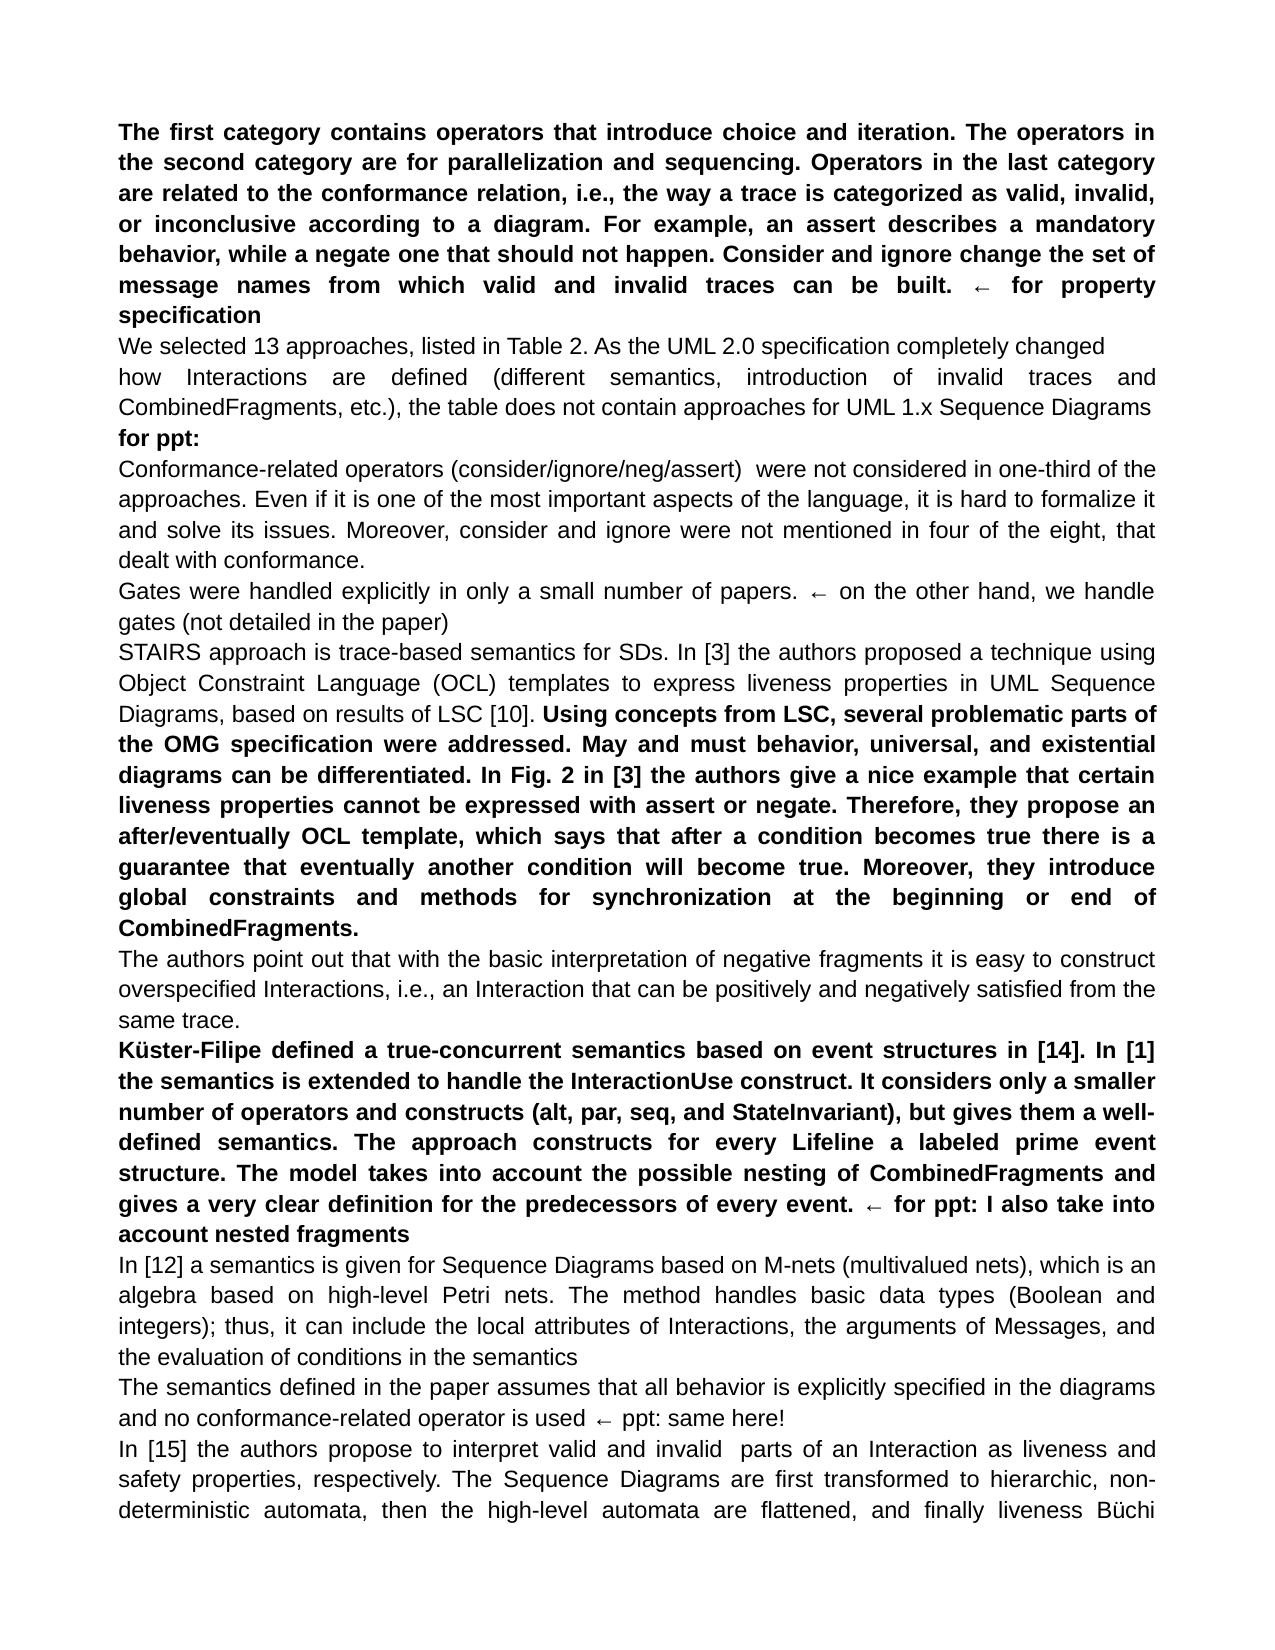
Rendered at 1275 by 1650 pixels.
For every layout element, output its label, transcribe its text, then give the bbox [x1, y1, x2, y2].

text Gates were handled explicitly in only a small number of papers. ← on the other hand, we handle gates (not detailed in the paper) [118, 577, 1157, 635]
text In [12] a semantics is given for Sequence Diagrams based on M-nets (multivalued nets), which is an algebra based on high-level Petri nets. The method handles basic data types (Boolean and integers); thus, it can include the local attributes of Interactions, the arguments of Messages, and the evaluation of conditions in the semantics [118, 1251, 1157, 1370]
text Conformance-related operators (consider/ignore/neg/assert) were not considered in one-third of the approaches. Even if it is one of the most important aspects of the language, it is hard to formalize it and solve its issues. Moreover, consider and ignore were not mentioned in four of the eight, that dealt with conformance. [118, 455, 1157, 574]
text The authors point out that with the basic interpretation of negative fragments it is easy to construct overspecified Interactions, i.e., an Interaction that can be positively and negatively satisfied from the same trace. [118, 945, 1157, 1033]
text The semantics defined in the paper assumes that all behavior is explicitly specified in the diagrams and no conformance-related operator is used ← ppt: same here! [118, 1374, 1157, 1431]
text Küster-Filipe defined a true-concurrent semantics based on event structures in [14]. In [1] the semantics is extended to handle the InteractionUse construct. It considers only a smaller number of operators and constructs (alt, par, seq, and StateInvariant), but gives them a well-defined semantics. The approach constructs for every Lifeline a labeled prime event structure. The model takes into account the possible nesting of CombinedFragments and gives a very clear definition for the predecessors of every event. ← for ppt: I also take into account nested fragments [118, 1037, 1157, 1247]
text STAIRS approach is trace-based semantics for SDs. In [3] the authors proposed a technique using Object Constraint Language (OCL) templates to express liveness properties in UML Sequence Diagrams, based on results of LSC [10]. Using concepts from LSC, several problematic parts of the OMG specification were addressed. May and must behavior, universal, and existential diagrams can be differentiated. In Fig. 2 in [3] the authors give a nice example that certain liveness properties cannot be expressed with assert or negate. Therefore, they propose an after/eventually OCL template, which says that after a condition becomes true there is a guarantee that eventually another condition will become true. Moreover, they introduce global constraints and methods for synchronization at the beginning or end of CombinedFragments. [118, 639, 1157, 941]
text We selected 13 approaches, listed in Table 2. As the UML 2.0 specification completely changed [118, 332, 1157, 359]
text The first category contains operators that introduce choice and iteration. The operators in the second category are for parallelization and sequencing. Operators in the last category are related to the conformance relation, i.e., the way a trace is categorized as valid, invalid, or inconclusive according to a diagram. For example, an assert describes a mandatory behavior, while a negate one that should not happen. Consider and ignore change the set of message names from which valid and invalid traces can be built. ← for property specification [118, 118, 1157, 329]
text how Interactions are defined (different semantics, introduction of invalid traces and CombinedFragments, etc.), the table does not contain approaches for UML 1.x Sequence Diagrams [118, 363, 1157, 421]
text for ppt: [118, 424, 1157, 451]
text In [15] the authors propose to interpret valid and invalid parts of an Interaction as liveness and safety properties, respectively. The Sequence Diagrams are first transformed to hierarchic, non-deterministic automata, then the high-level automata are flattened, and finally liveness Büchi [118, 1435, 1157, 1523]
